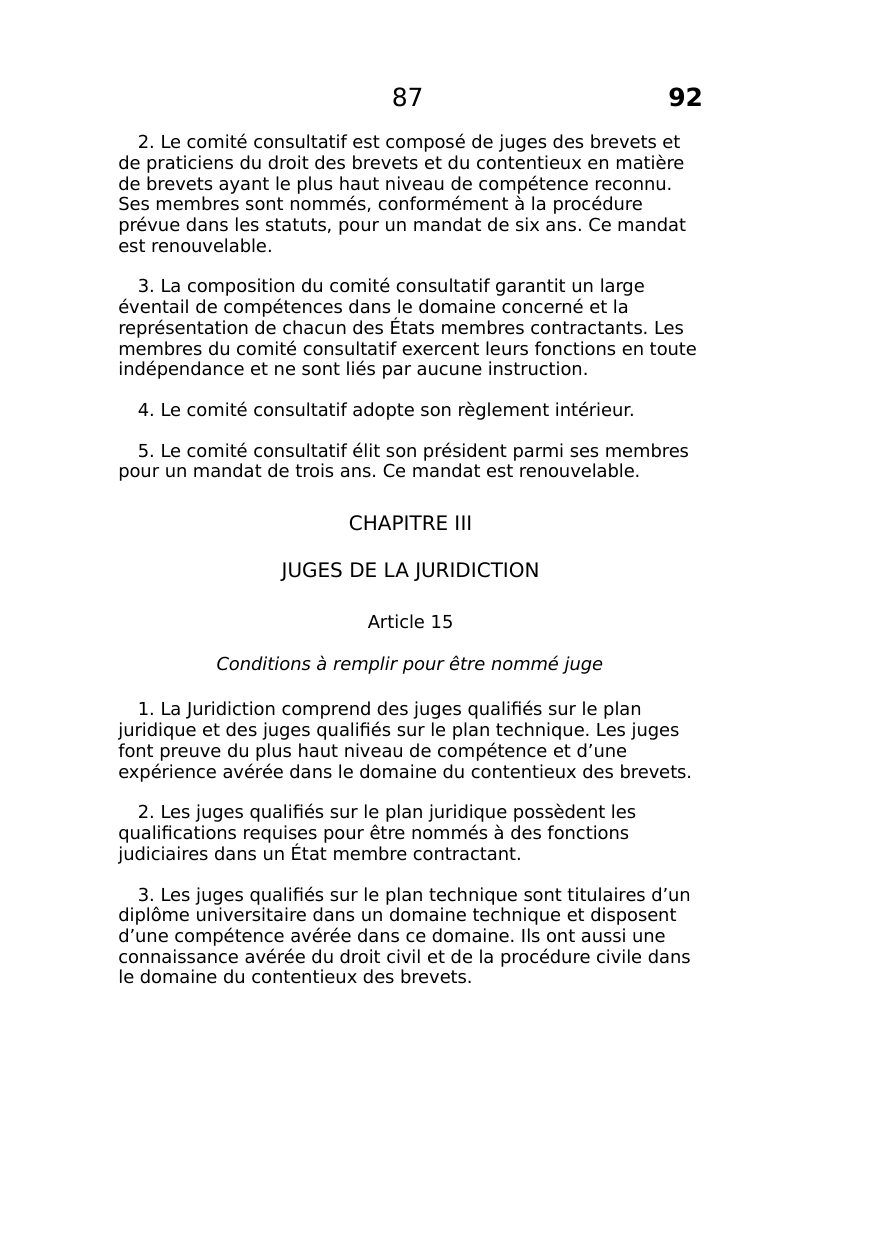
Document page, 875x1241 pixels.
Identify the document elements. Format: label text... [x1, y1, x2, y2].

text 4. Le comité consultatif adopte son règlement intérieur. [118, 400, 703, 421]
text 3. Les juges qualifiés sur le plan technique sont titulaires d’un diplôme universitaire dans un domaine technique et disposent d’une compétence avérée dans ce domaine. Ils ont aussi une connaissance avérée du droit civil et de la procédure civile dans le domaine du contentieux des brevets. [118, 884, 703, 988]
text 2. Le comité consultatif est composé de juges des brevets et de praticiens du droit des brevets et du contentieux en matière de brevets ayant le plus haut niveau de compétence reconnu. Ses membres sont nommés, conformément à la procédure prévue dans les statuts, pour un mandat de six ans. Ce mandat est renouvelable. [118, 132, 703, 256]
subtitle Article 15 Conditions à remplir pour être nommé juge [118, 612, 703, 674]
text 3. La composition du comité consultatif garantit un large éventail de compétences dans le domaine concerné et la représentation de chacun des États membres contractants. Les membres du comité consultatif exercent leurs fonctions en toute indépendance et ne sont liés par aucune instruction. [118, 276, 703, 380]
text 2. Les juges qualifiés sur le plan juridique possèdent les qualifications requises pour être nommés à des fonctions judiciaires dans un État membre contractant. [118, 802, 703, 864]
subtitle CHAPITRE III JUGES DE LA JURIDICTION [118, 512, 703, 582]
text 5. Le comité consultatif élit son président parmi ses membres pour un mandat de trois ans. Ce mandat est renouvelable. [118, 441, 703, 482]
text 1. La Juridiction comprend des juges qualifiés sur le plan juridique et des juges qualifiés sur le plan technique. Les juges font preuve du plus haut niveau de compétence et d’une expérience avérée dans le domaine du contentieux des brevets. [118, 699, 703, 782]
